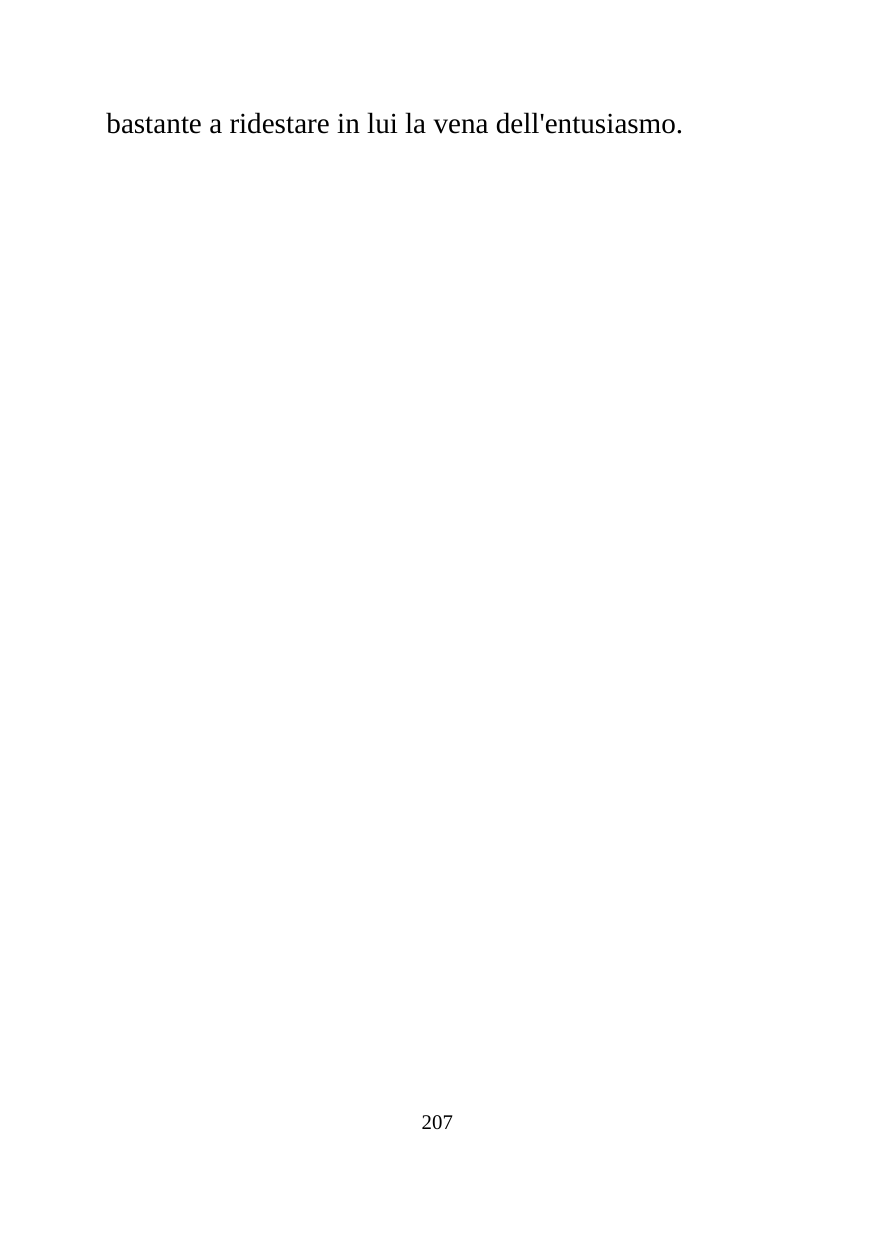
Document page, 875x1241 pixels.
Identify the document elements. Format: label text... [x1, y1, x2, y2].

text bastante a ridestare in lui la vena dell'entusiasmo. [106, 106, 768, 140]
